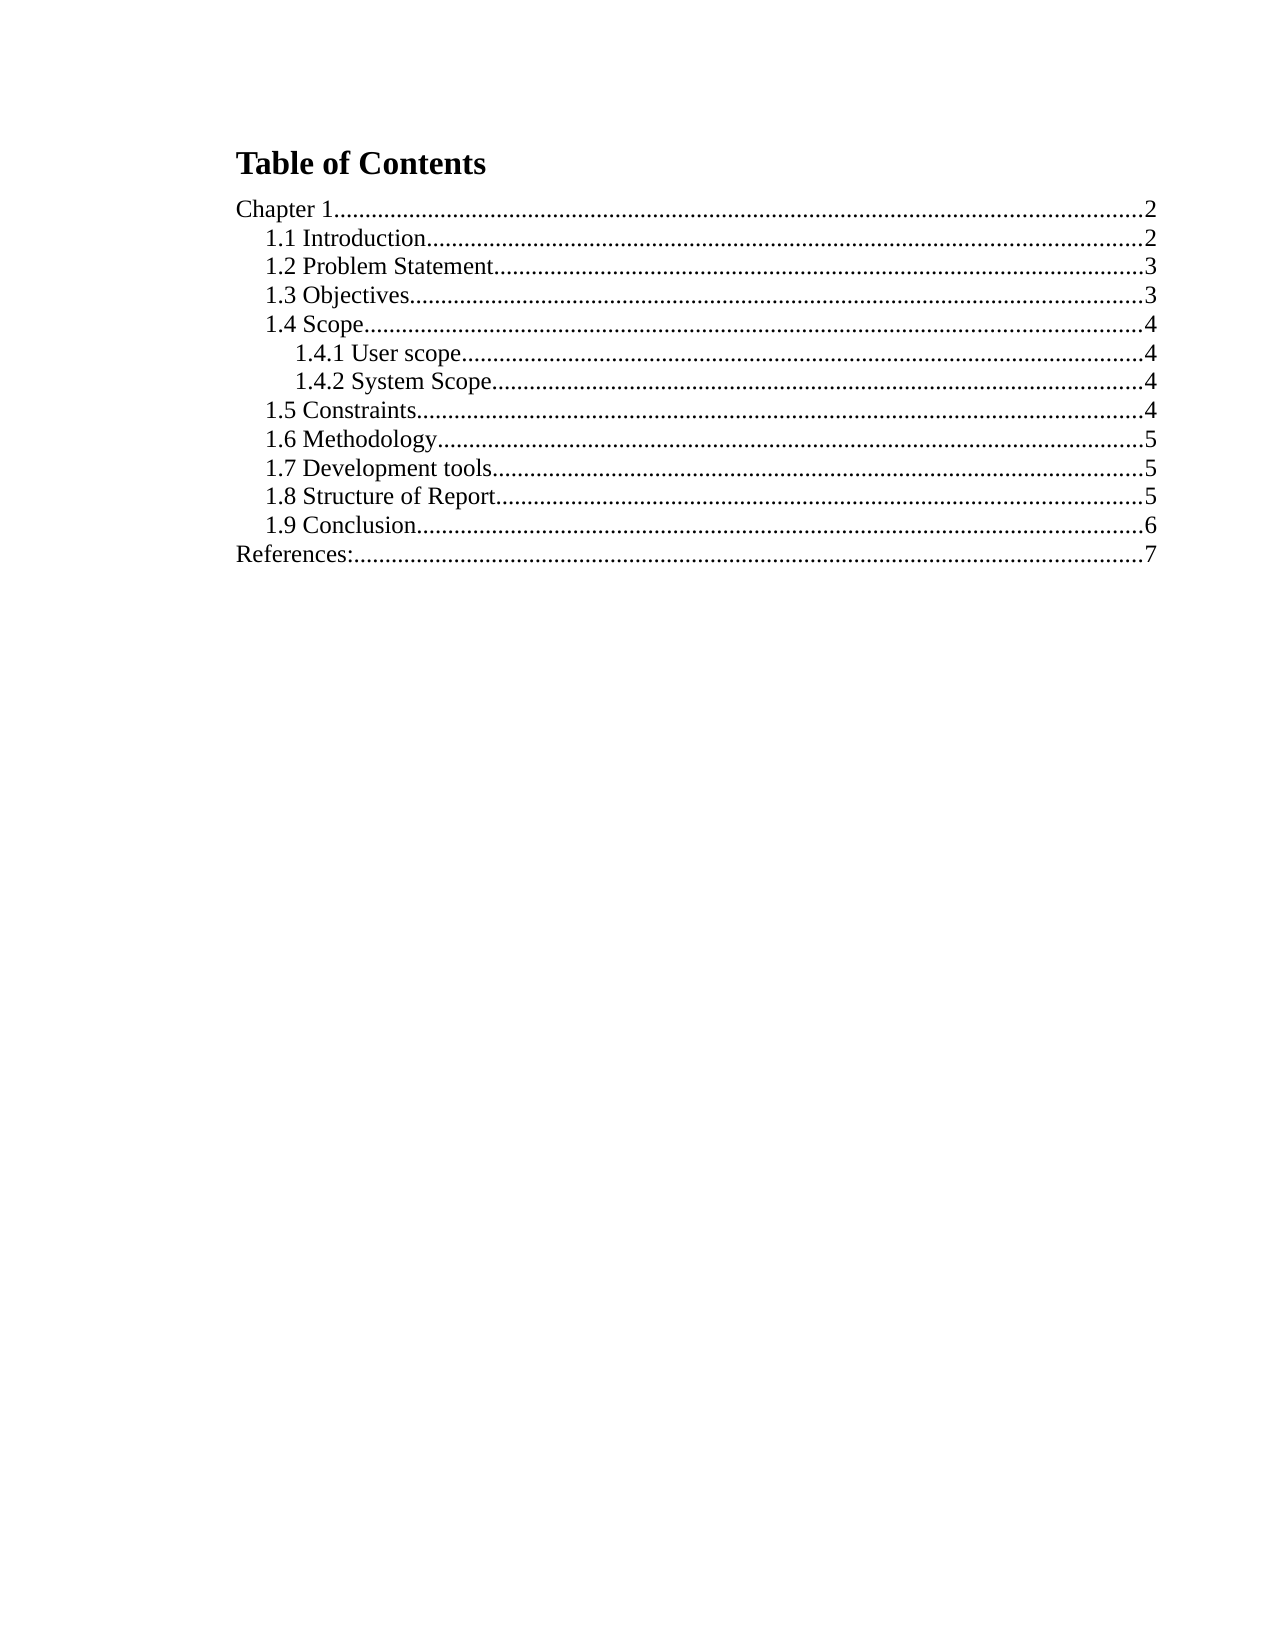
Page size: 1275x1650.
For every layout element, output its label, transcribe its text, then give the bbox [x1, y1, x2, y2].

text 1.4.2 System Scope 4 [294, 366, 1157, 395]
text 1.8 Structure of Report 5 [265, 481, 1157, 510]
subtitle Table of Contents [236, 143, 1157, 181]
text 1.6 Methodology 5 [265, 424, 1157, 453]
text 1.3 Objectives 3 [265, 280, 1157, 309]
text 1.4 Scope 4 [265, 309, 1157, 338]
text References: 7 [236, 539, 1157, 568]
text 1.2 Problem Statement 3 [265, 251, 1157, 280]
text 1.4.1 User scope 4 [294, 338, 1157, 366]
text 1.7 Development tools 5 [265, 453, 1157, 481]
text 1.5 Constraints 4 [265, 395, 1157, 424]
text 1.1 Introduction 2 [265, 223, 1157, 251]
text Chapter 1 2 [236, 194, 1157, 223]
text 1.9 Conclusion 6 [265, 510, 1157, 539]
